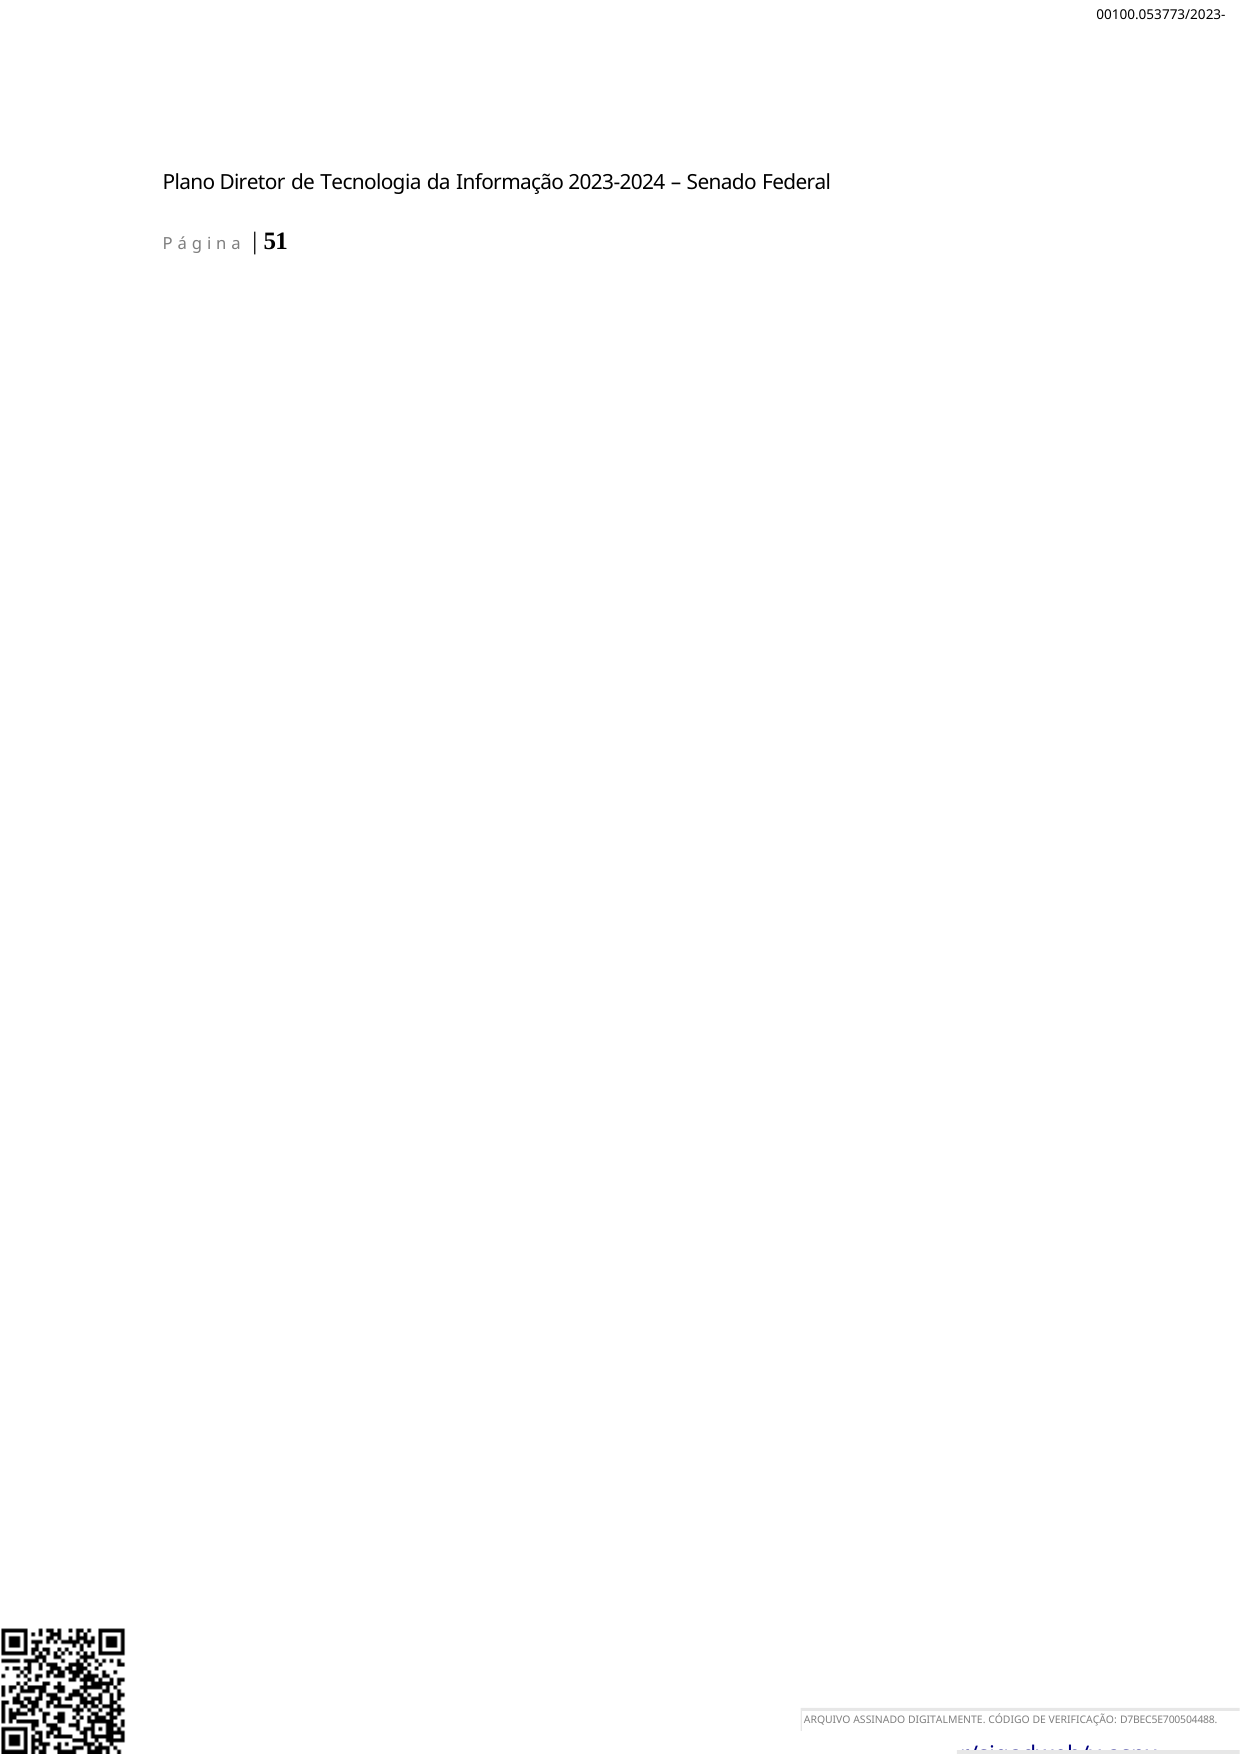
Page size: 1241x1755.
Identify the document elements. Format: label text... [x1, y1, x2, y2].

text Plano Diretor de Tecnologia da Informação 2023-2024 – Senado Federal [162, 167, 1226, 195]
text P á g i n a | 51 [162, 226, 1226, 254]
